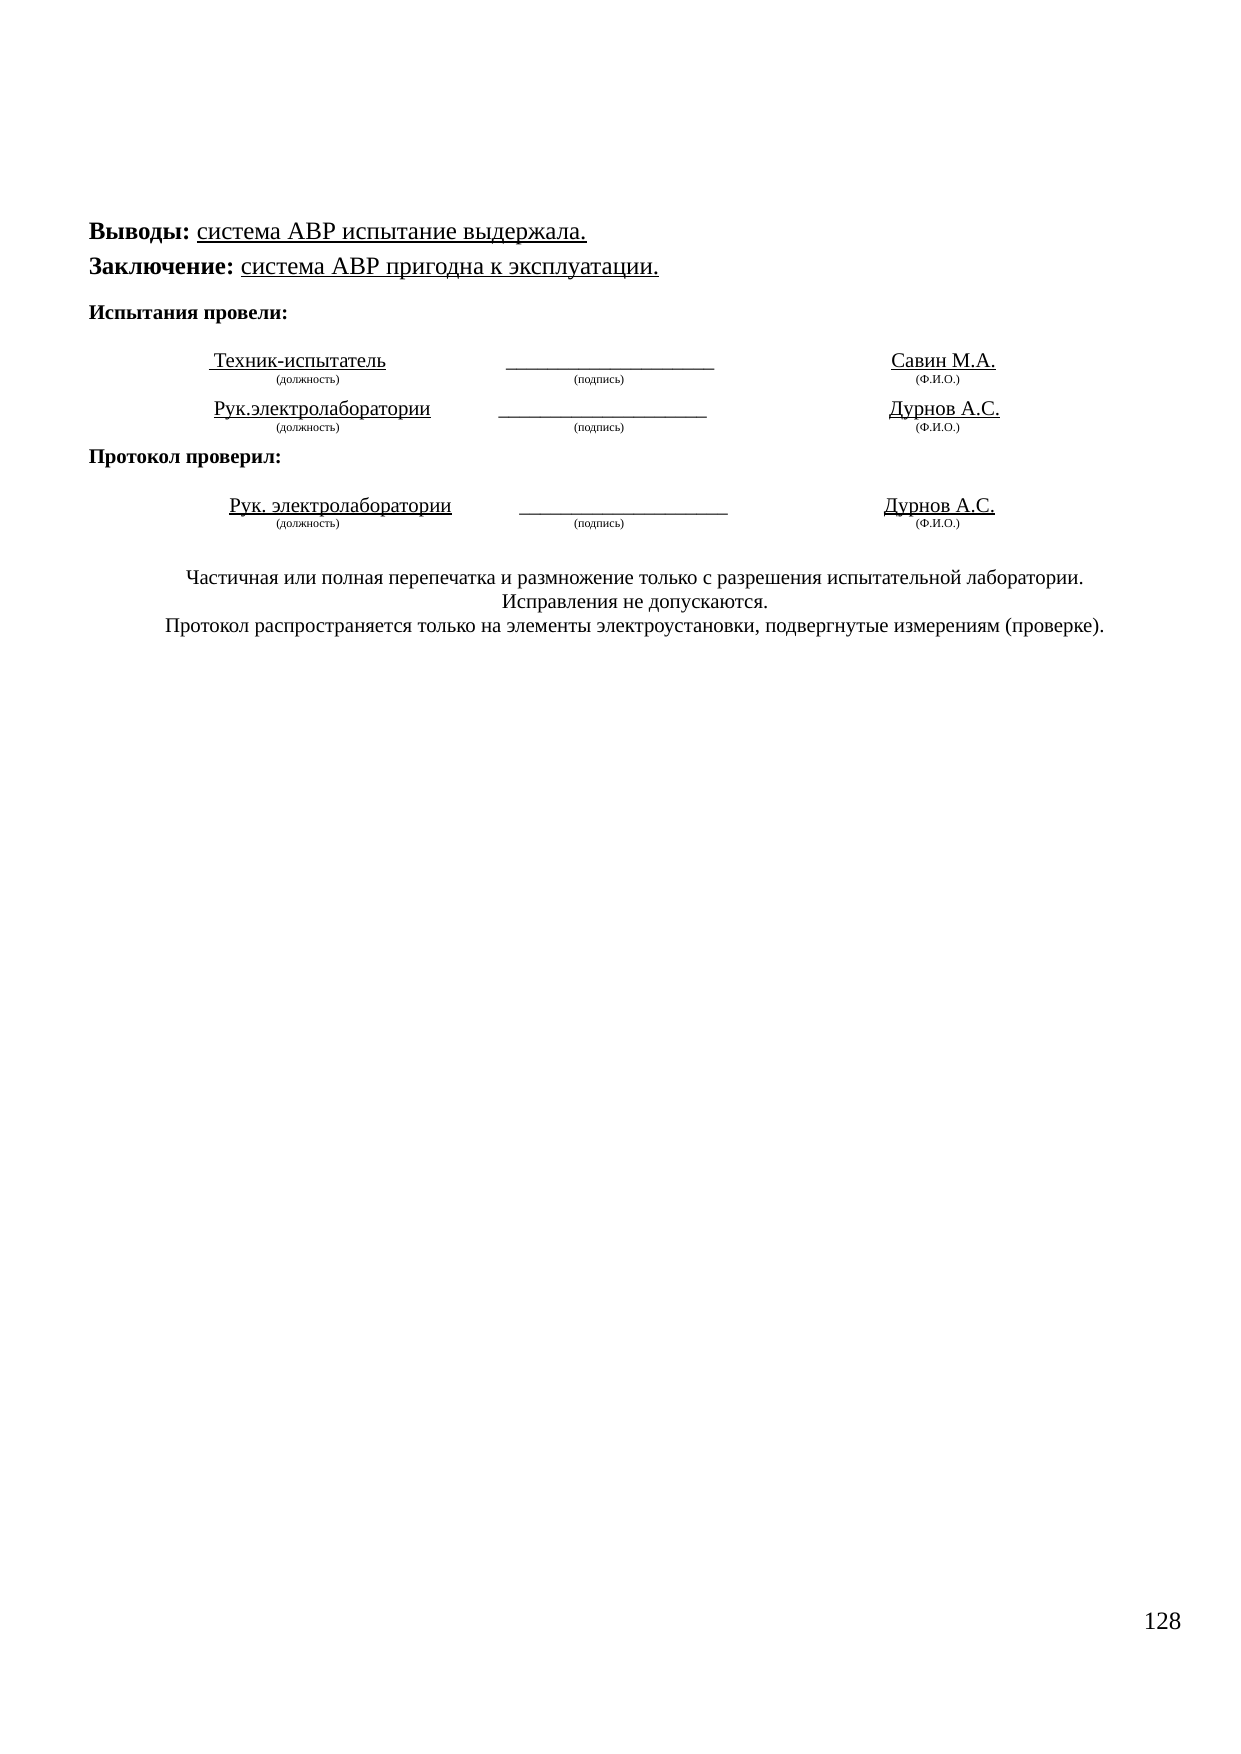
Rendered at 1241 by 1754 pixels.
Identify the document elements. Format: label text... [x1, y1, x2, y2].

text (должность) (подпись) (Ф.И.О.) [88, 372, 1181, 396]
text (должность) (подпись) (Ф.И.О.) [88, 517, 1181, 541]
text Заключение: система АВР пригодна к эксплуатации. [88, 251, 1181, 279]
text Рук. электролаборатории ____________________ Дурнов А.С. [88, 492, 1181, 517]
text Техник-испытатель ____________________ Савин М.А. [88, 348, 1181, 372]
text Протокол распространяется только на элементы электроустановки, подвергнутые измерениям (проверке). [88, 613, 1181, 637]
text Частичная или полная перепечатка и размножение только с разрешения испытательной лаборатории. [88, 565, 1181, 589]
text Протокол проверил: [88, 444, 1181, 468]
text Рук.электролаборатории ____________________ Дурнов А.С. [88, 396, 1181, 420]
text Исправления не допускаются. [88, 589, 1181, 613]
text Испытания провели: [88, 300, 1181, 324]
text (должность) (подпись) (Ф.И.О.) [88, 420, 1181, 444]
text Выводы: система АВР испытание выдержала. [88, 216, 1181, 245]
